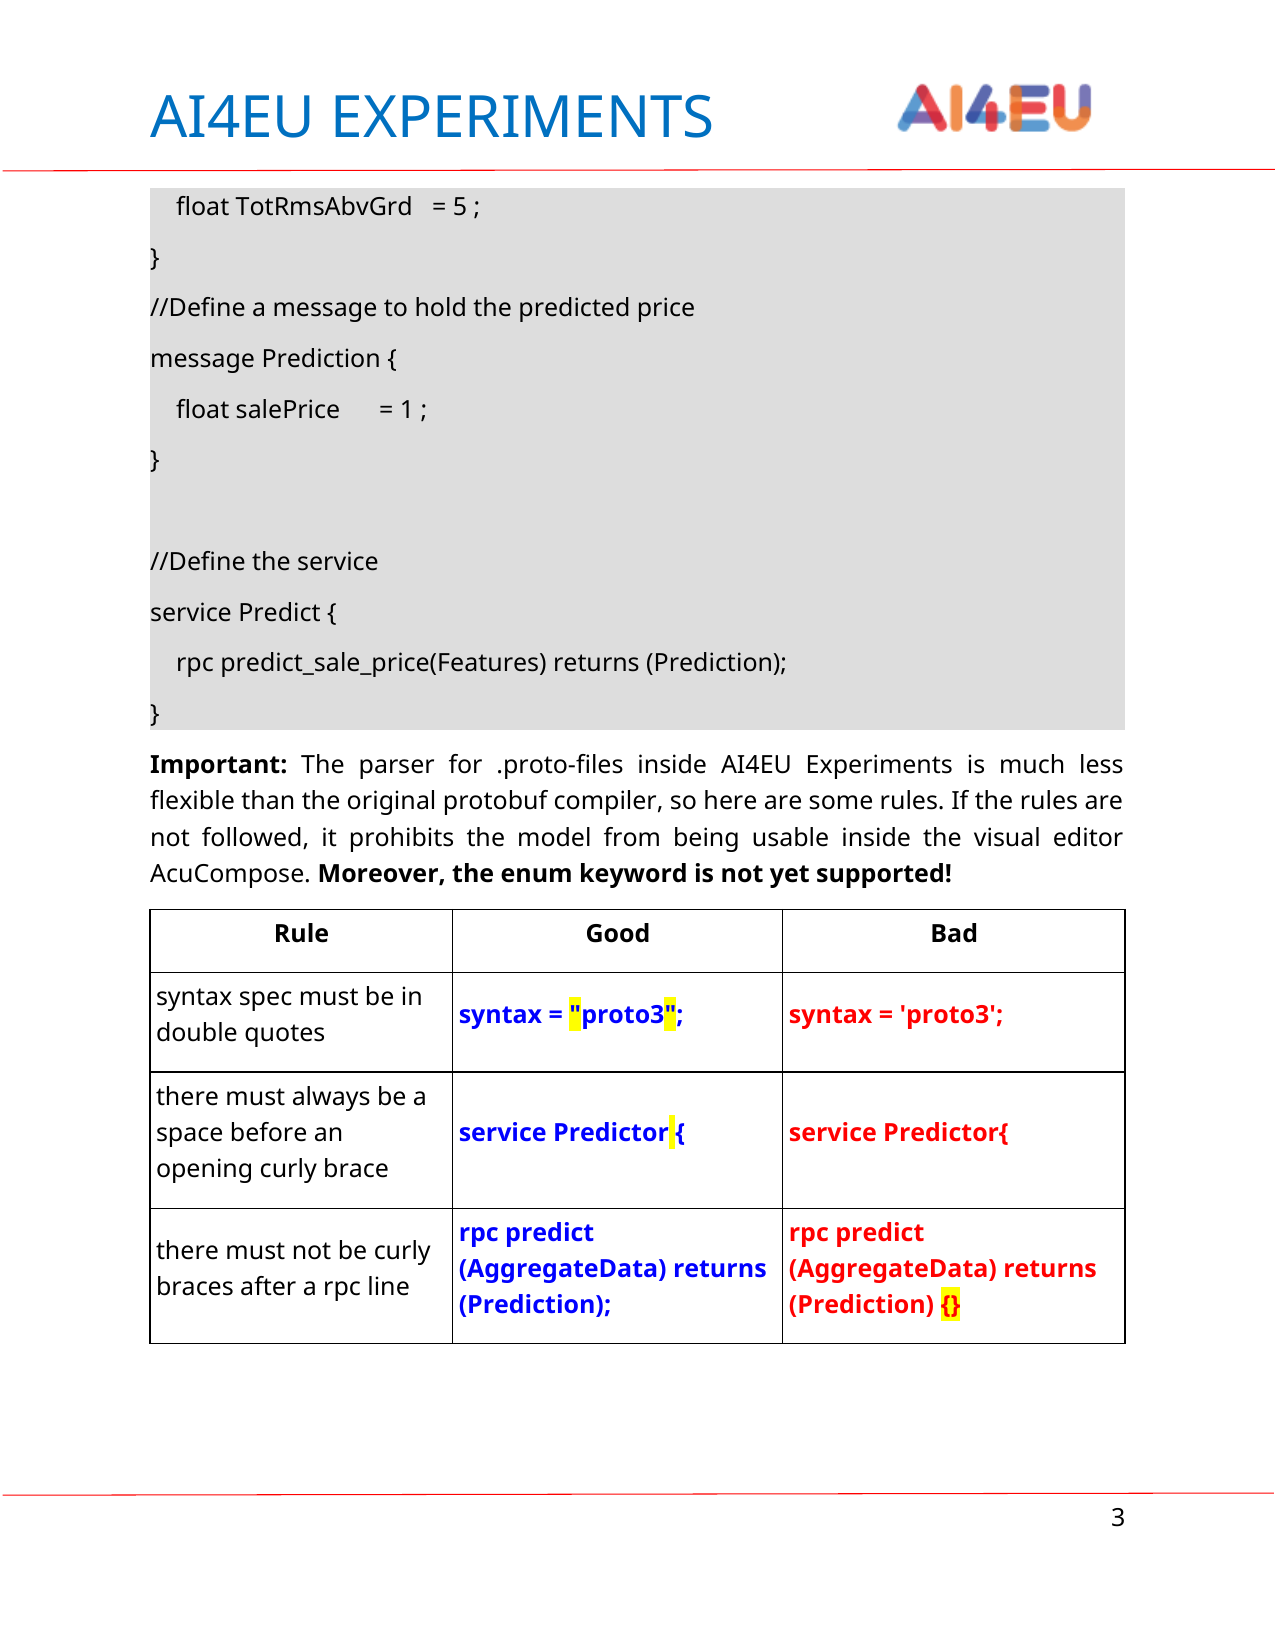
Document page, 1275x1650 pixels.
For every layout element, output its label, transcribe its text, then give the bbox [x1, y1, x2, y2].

text float TotRmsAbvGrd = 5 ; [150, 188, 1125, 223]
picture [892, 78, 1099, 143]
text rpc predict_sale_price(Features) returns (Prediction); [150, 645, 1125, 679]
table_cell service Predictor{ [783, 1073, 1124, 1207]
table_header Rule [151, 910, 452, 972]
table_cell syntax spec must be in double quotes [151, 973, 452, 1071]
text } [150, 239, 1125, 273]
text message Prediction { [150, 341, 1125, 375]
table_header Bad [783, 910, 1124, 972]
table_cell rpc predict (AggregateData) returns (Prediction); [453, 1209, 782, 1343]
table_cell syntax = 'proto3'; [783, 973, 1124, 1071]
text } [150, 696, 1125, 730]
table_cell rpc predict (AggregateData) returns (Prediction) {} [783, 1209, 1124, 1343]
table_cell there must always be a space before an opening curly brace [151, 1073, 452, 1207]
text Important: The parser for .proto-files inside AI4EU Experiments is much less flexible than the original protobuf compiler, so here are some rules. If the rules are not followed, it prohibits the model from being usable inside the visual editor AcuCompose. Moreover, the enum keyword is not yet supported! [150, 747, 1125, 890]
text service Predict { [150, 594, 1125, 628]
text //Define the service [150, 544, 1125, 578]
table_header Good [453, 910, 782, 972]
text //Define a message to hold the predicted price [150, 290, 1125, 324]
table_cell syntax = "proto3"; [453, 973, 782, 1071]
table_cell there must not be curly braces after a rpc line [151, 1209, 452, 1343]
table_cell service Predictor { [453, 1073, 782, 1207]
text float salePrice = 1 ; [150, 391, 1125, 426]
text } [150, 442, 1125, 476]
